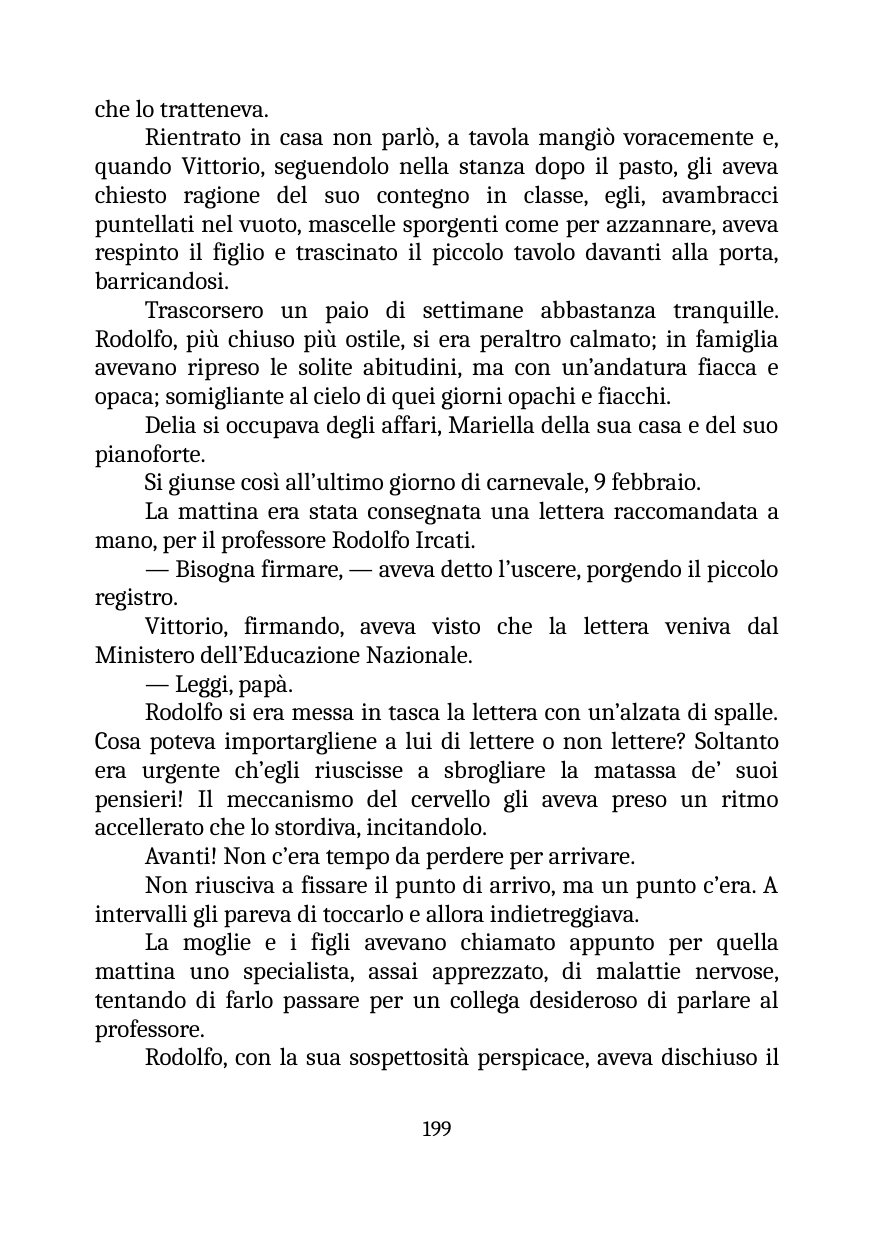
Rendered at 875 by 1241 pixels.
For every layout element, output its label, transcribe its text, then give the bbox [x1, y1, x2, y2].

text Non riusciva a fissare il punto di arrivo, ma un punto c’era. A intervalli gli pareva di toccarlo e allora indietreggiava. [94, 871, 779, 928]
text Delia si occupava degli affari, Mariella della sua casa e del suo pianoforte. [94, 411, 779, 468]
text Rodolfo si era messa in tasca la lettera con un’alzata di spalle. Cosa poteva importargliene a lui di lettere o non lettere? Soltanto era urgente ch’egli riuscisse a sbrogliare la matassa de’ suoi pensieri! Il meccanismo del cervello gli aveva preso un ritmo accellerato che lo stordiva, incitandolo. [94, 698, 779, 842]
text Avanti! Non c’era tempo da perdere per arrivare. [94, 842, 779, 871]
text La mattina era stata consegnata una lettera raccomandata a mano, per il professore Rodolfo Ircati. [94, 497, 779, 554]
text Vittorio, firmando, aveva visto che la lettera veniva dal Ministero dell’Educazione Nazionale. [94, 612, 779, 669]
text — Bisogna firmare, — aveva detto l’uscere, porgendo il piccolo registro. [94, 554, 779, 612]
text La moglie e i figli avevano chiamato appunto per quella mattina uno specialista, assai apprezzato, di malattie nervose, tentando di farlo passare per un collega desideroso di parlare al professore. [94, 928, 779, 1043]
text — Leggi, papà. [94, 669, 779, 698]
text Rientrato in casa non parlò, a tavola mangiò voracemente e, quando Vittorio, seguendolo nella stanza dopo il pasto, gli aveva chiesto ragione del suo contegno in classe, egli, avambracci puntellati nel vuoto, mascelle sporgenti come per azzannare, aveva respinto il figlio e trascinato il piccolo tavolo davanti alla porta, barricandosi. [94, 123, 779, 296]
text Rodolfo, con la sua sospettosità perspicace, aveva dischiuso il [94, 1043, 779, 1072]
text Si giunse così all’ultimo giorno di carnevale, 9 febbraio. [94, 468, 779, 497]
text che lo tratteneva. [94, 94, 779, 123]
text Trascorsero un paio di settimane abbastanza tranquille. Rodolfo, più chiuso più ostile, si era peraltro calmato; in famiglia avevano ripreso le solite abitudini, ma con un’andatura fiacca e opaca; somigliante al cielo di quei giorni opachi e fiacchi. [94, 296, 779, 411]
